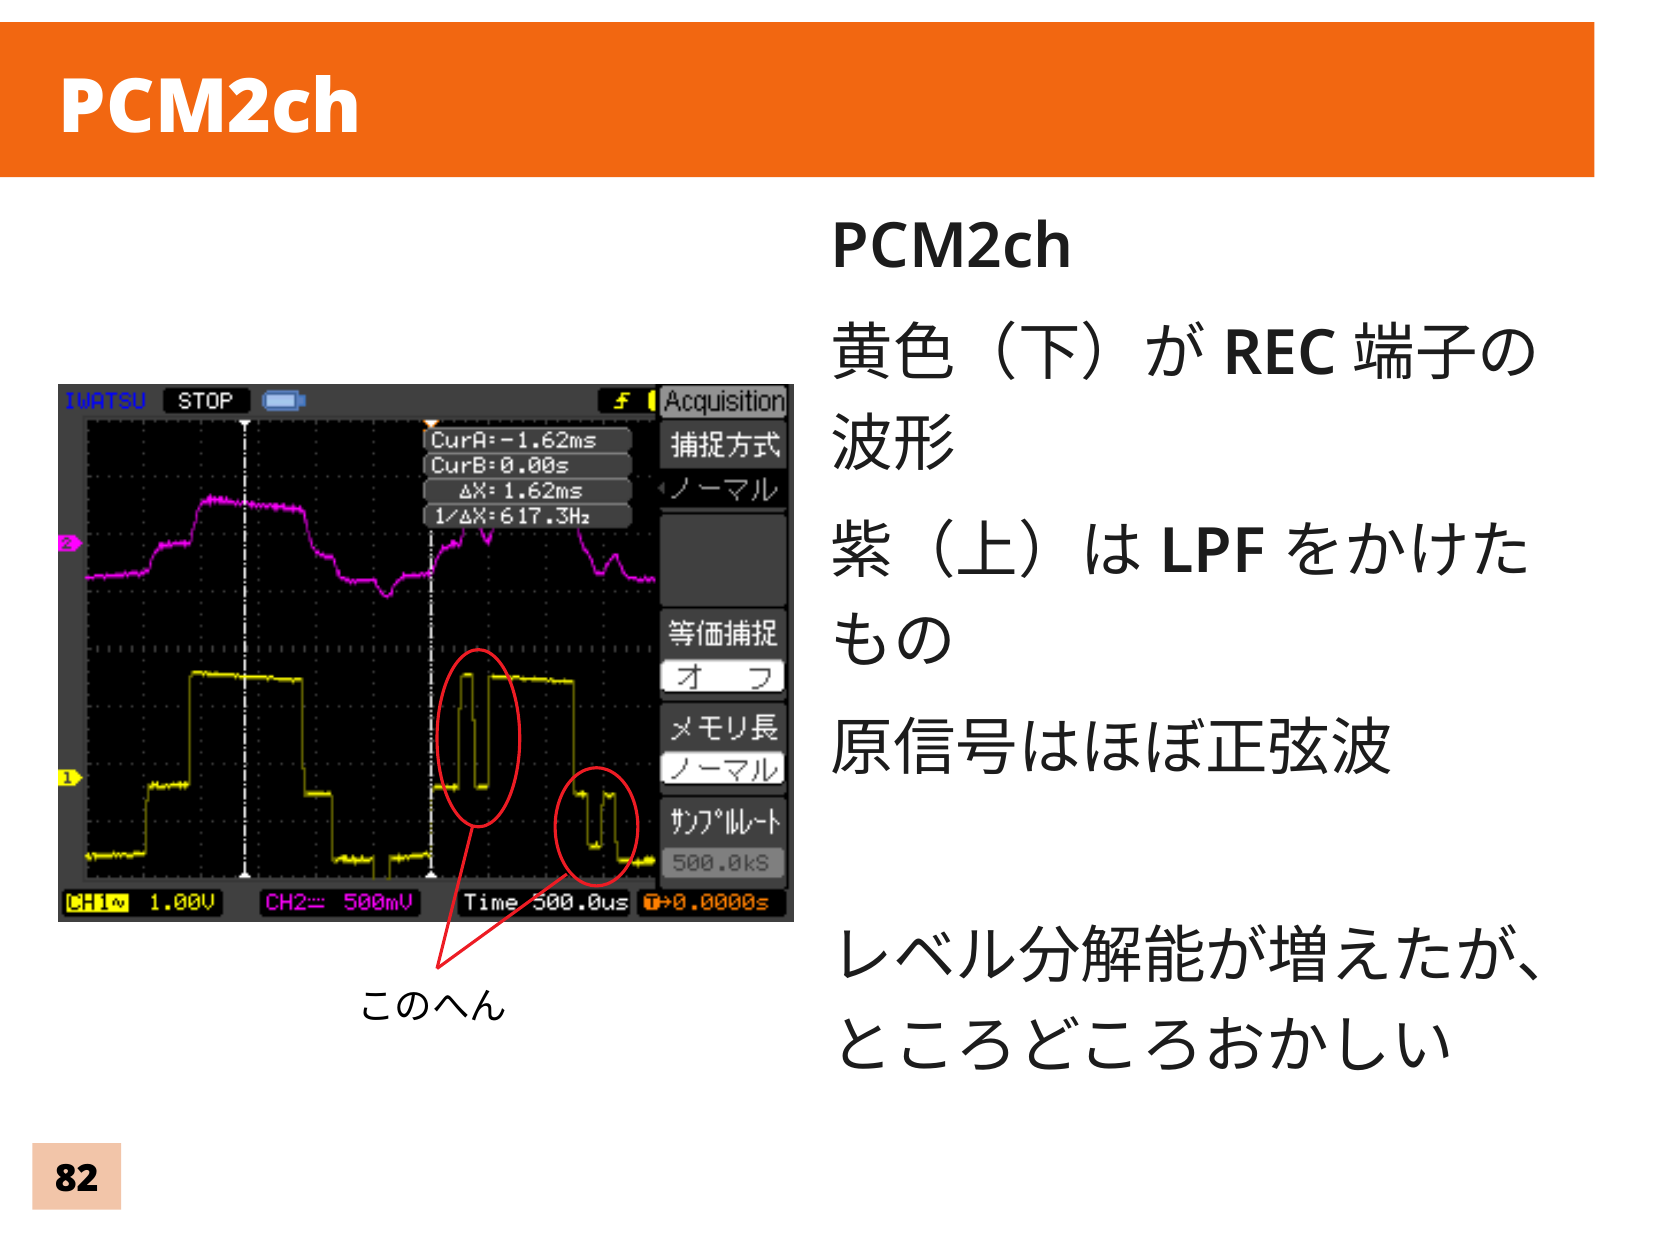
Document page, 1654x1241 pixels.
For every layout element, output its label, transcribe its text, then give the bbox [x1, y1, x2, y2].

list PCM2ch 黄色（下）がREC端子の波形 紫（上）はLPFをかけたもの 原信号はほぼ正弦波 レベル分解能が増えたが、ところどころおかしい [830, 201, 1566, 1105]
title PCM2ch [59, 44, 1595, 156]
text_box このへん [342, 968, 697, 1025]
picture [58, 384, 794, 922]
picture [557, 770, 636, 884]
picture [439, 652, 518, 825]
